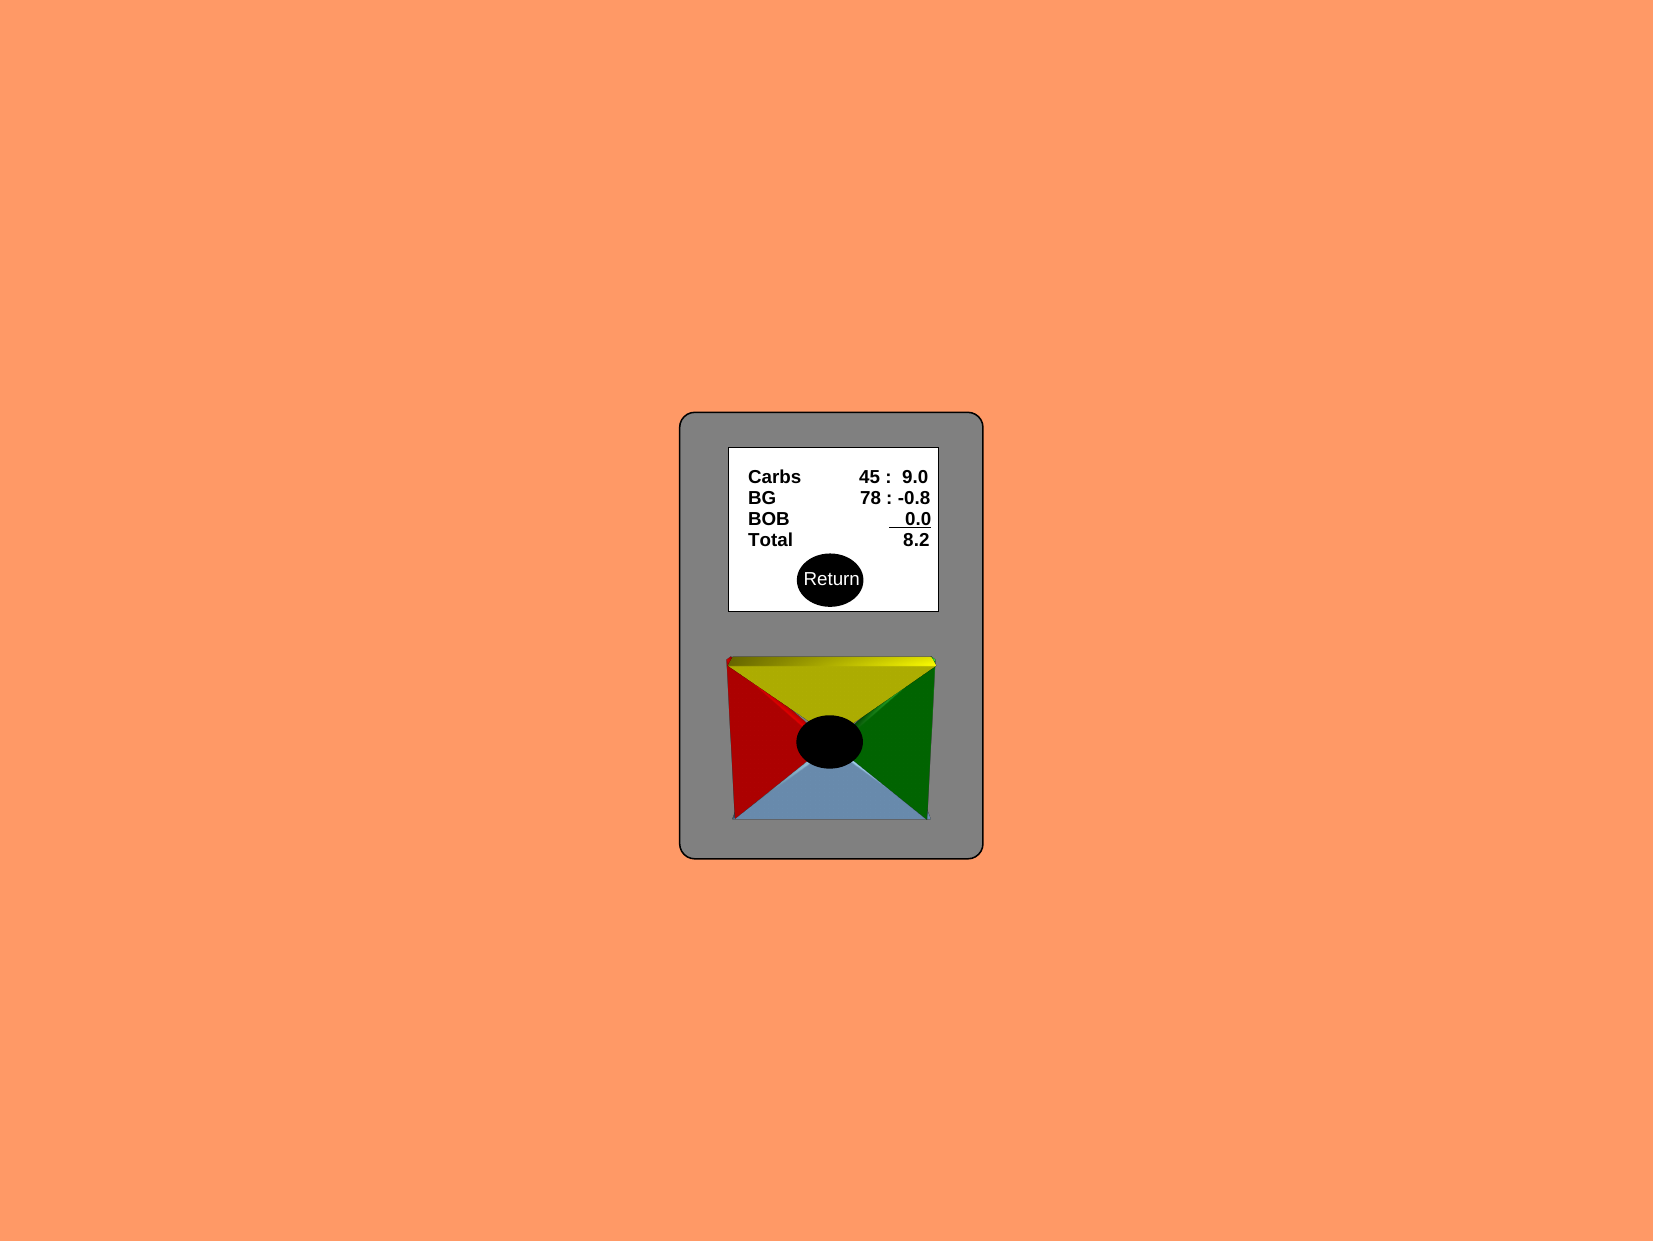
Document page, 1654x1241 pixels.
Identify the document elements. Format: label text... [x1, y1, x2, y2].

text_box Return [788, 561, 902, 597]
text_box [679, 412, 983, 859]
text_box Carbs 45 : 9.0 BG 78 : -0.8 BOB 0.0 Total 8.2 [733, 459, 947, 572]
